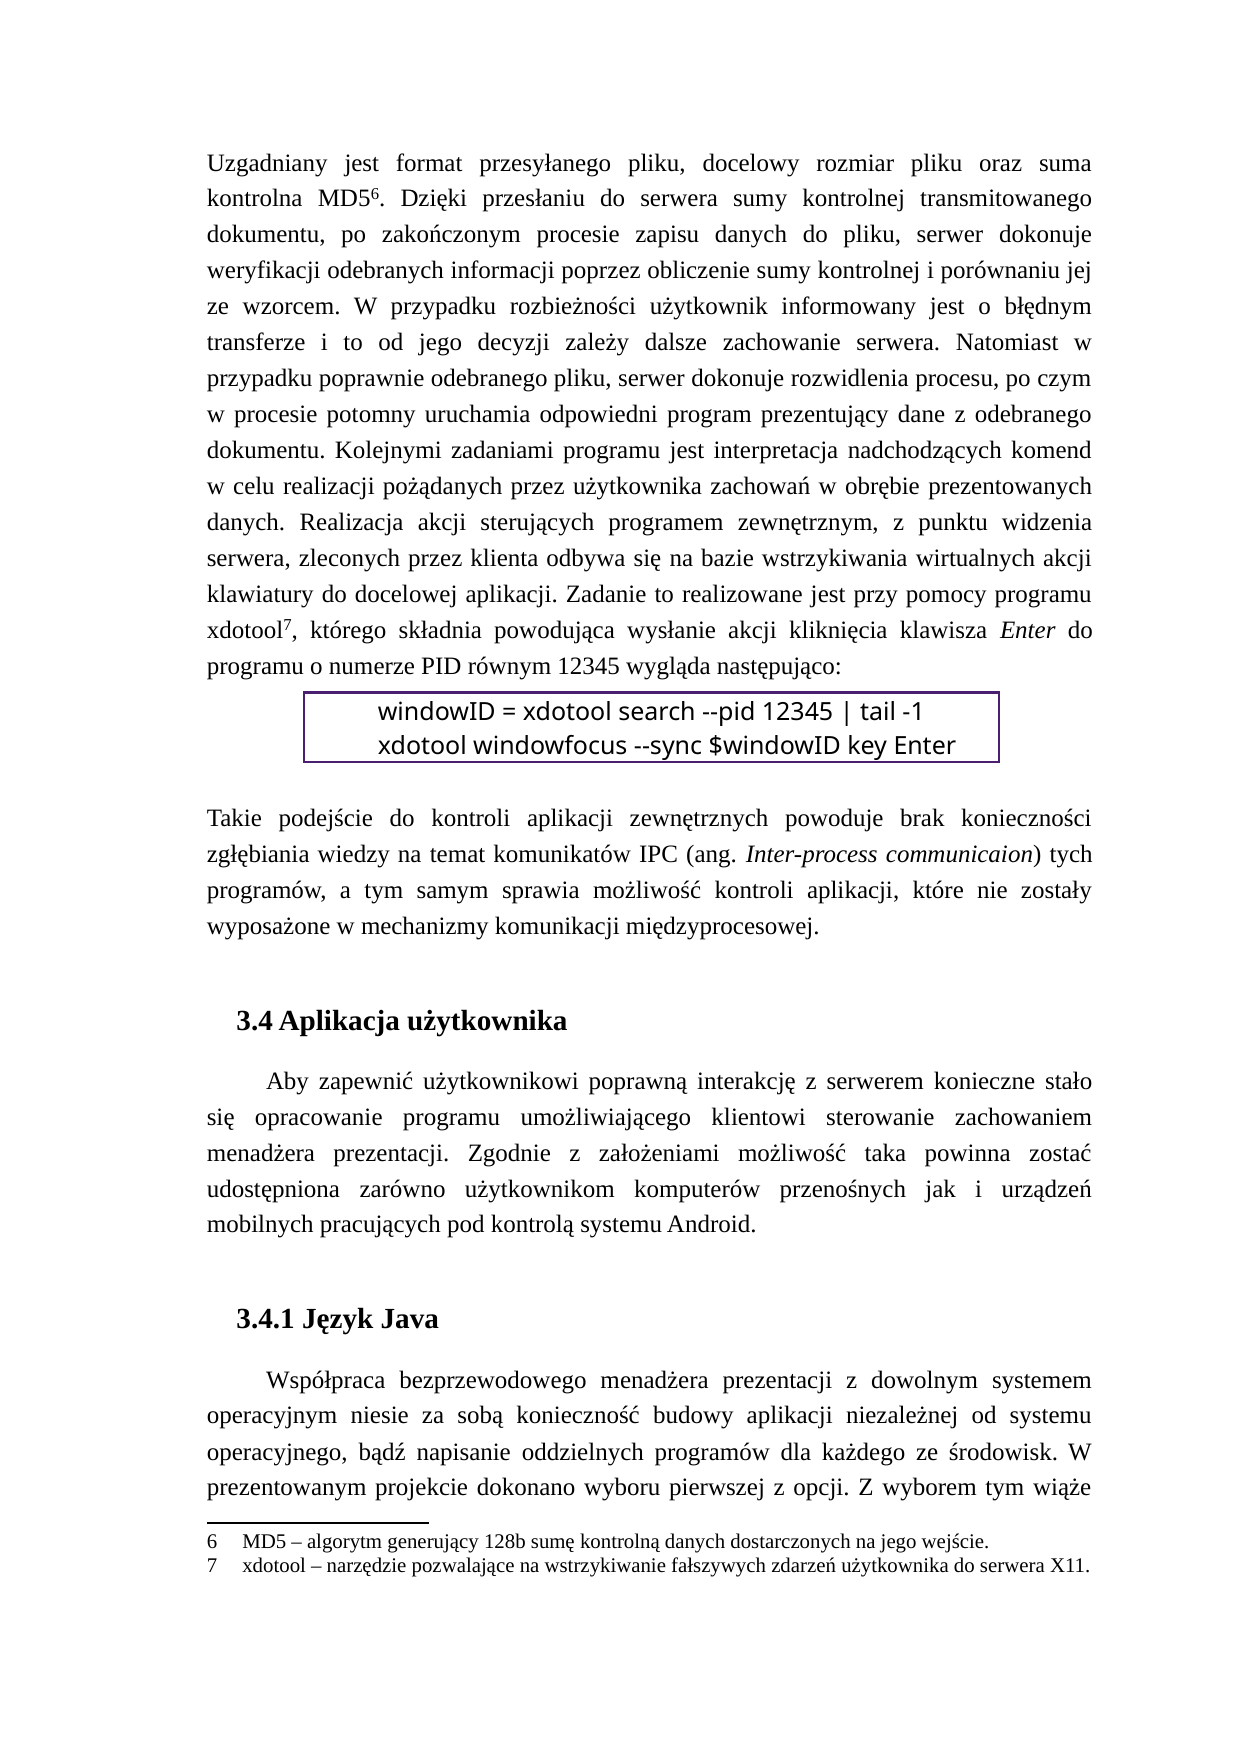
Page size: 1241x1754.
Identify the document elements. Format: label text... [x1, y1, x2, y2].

subtitle 3.4 Aplikacja użytkownika [207, 1003, 1093, 1036]
text Takie podejście do kontroli aplikacji zewnętrznych powoduje brak konieczności zgłębiania wiedzy na temat komunikatów IPC (ang. Inter-process communicaion) tych programów, a tym samym sprawia możliwość kontroli aplikacji, które nie zostały wyposażone w mechanizmy komunikacji międzyprocesowej. [207, 803, 1093, 939]
text Aby zapewnić użytkownikowi poprawną interakcję z serwerem konieczne stało się opracowanie programu umożliwiającego klientowi sterowanie zachowaniem menadżera prezentacji. Zgodnie z założeniami możliwość taka powinna zostać udostępniona zarówno użytkownikom komputerów przenośnych jak i urządzeń mobilnych pracujących pod kontrolą systemu Android. [207, 1066, 1093, 1238]
text xdotool – narzędzie pozwalające na wstrzykiwanie fałszywych zdarzeń użytkownika do serwera X11. [207, 1553, 1093, 1577]
text MD5 – algorytm generujący 128b sumę kontrolną danych dostarczonych na jego wejście. [207, 1529, 1093, 1553]
text Uzgadniany jest format przesyłanego pliku, docelowy rozmiar pliku oraz suma kontrolna MD5. Dzięki przesłaniu do serwera sumy kontrolnej transmitowanego dokumentu, po zakończonym procesie zapisu danych do pliku, serwer dokonuje weryfikacji odebranych informacji poprzez obliczenie sumy kontrolnej i porównaniu jej ze wzorcem. W przypadku rozbieżności użytkownik informowany jest o błędnym transferze i to od jego decyzji zależy dalsze zachowanie serwera. Natomiast w przypadku poprawnie odebranego pliku, serwer dokonuje rozwidlenia procesu, po czym w procesie potomny uruchamia odpowiedni program prezentujący dane z odebranego dokumentu. Kolejnymi zadaniami programu jest interpretacja nadchodzących komend w celu realizacji pożądanych przez użytkownika zachowań w obrębie prezentowanych danych. Realizacja akcji sterujących programem zewnętrznym, z punktu widzenia serwera, zleconych przez klienta odbywa się na bazie wstrzykiwania wirtualnych akcji klawiatury do docelowej aplikacji. Zadanie to realizowane jest przy pomocy programu xdotool, którego składnia powodująca wysłanie akcji kliknięcia klawisza Enter do programu o numerze PID równym 12345 wygląda następująco: [207, 148, 1093, 679]
text Współpraca bezprzewodowego menadżera prezentacji z dowolnym systemem operacyjnym niesie za sobą konieczność budowy aplikacji niezależnej od systemu operacyjnego, bądź napisanie oddzielnych programów dla każdego ze środowisk. W prezentowanym projekcie dokonano wyboru pierwszej z opcji. Z wyborem tym wiąże [207, 1365, 1093, 1501]
subtitle 3.4.1 Język Java [207, 1302, 1093, 1335]
